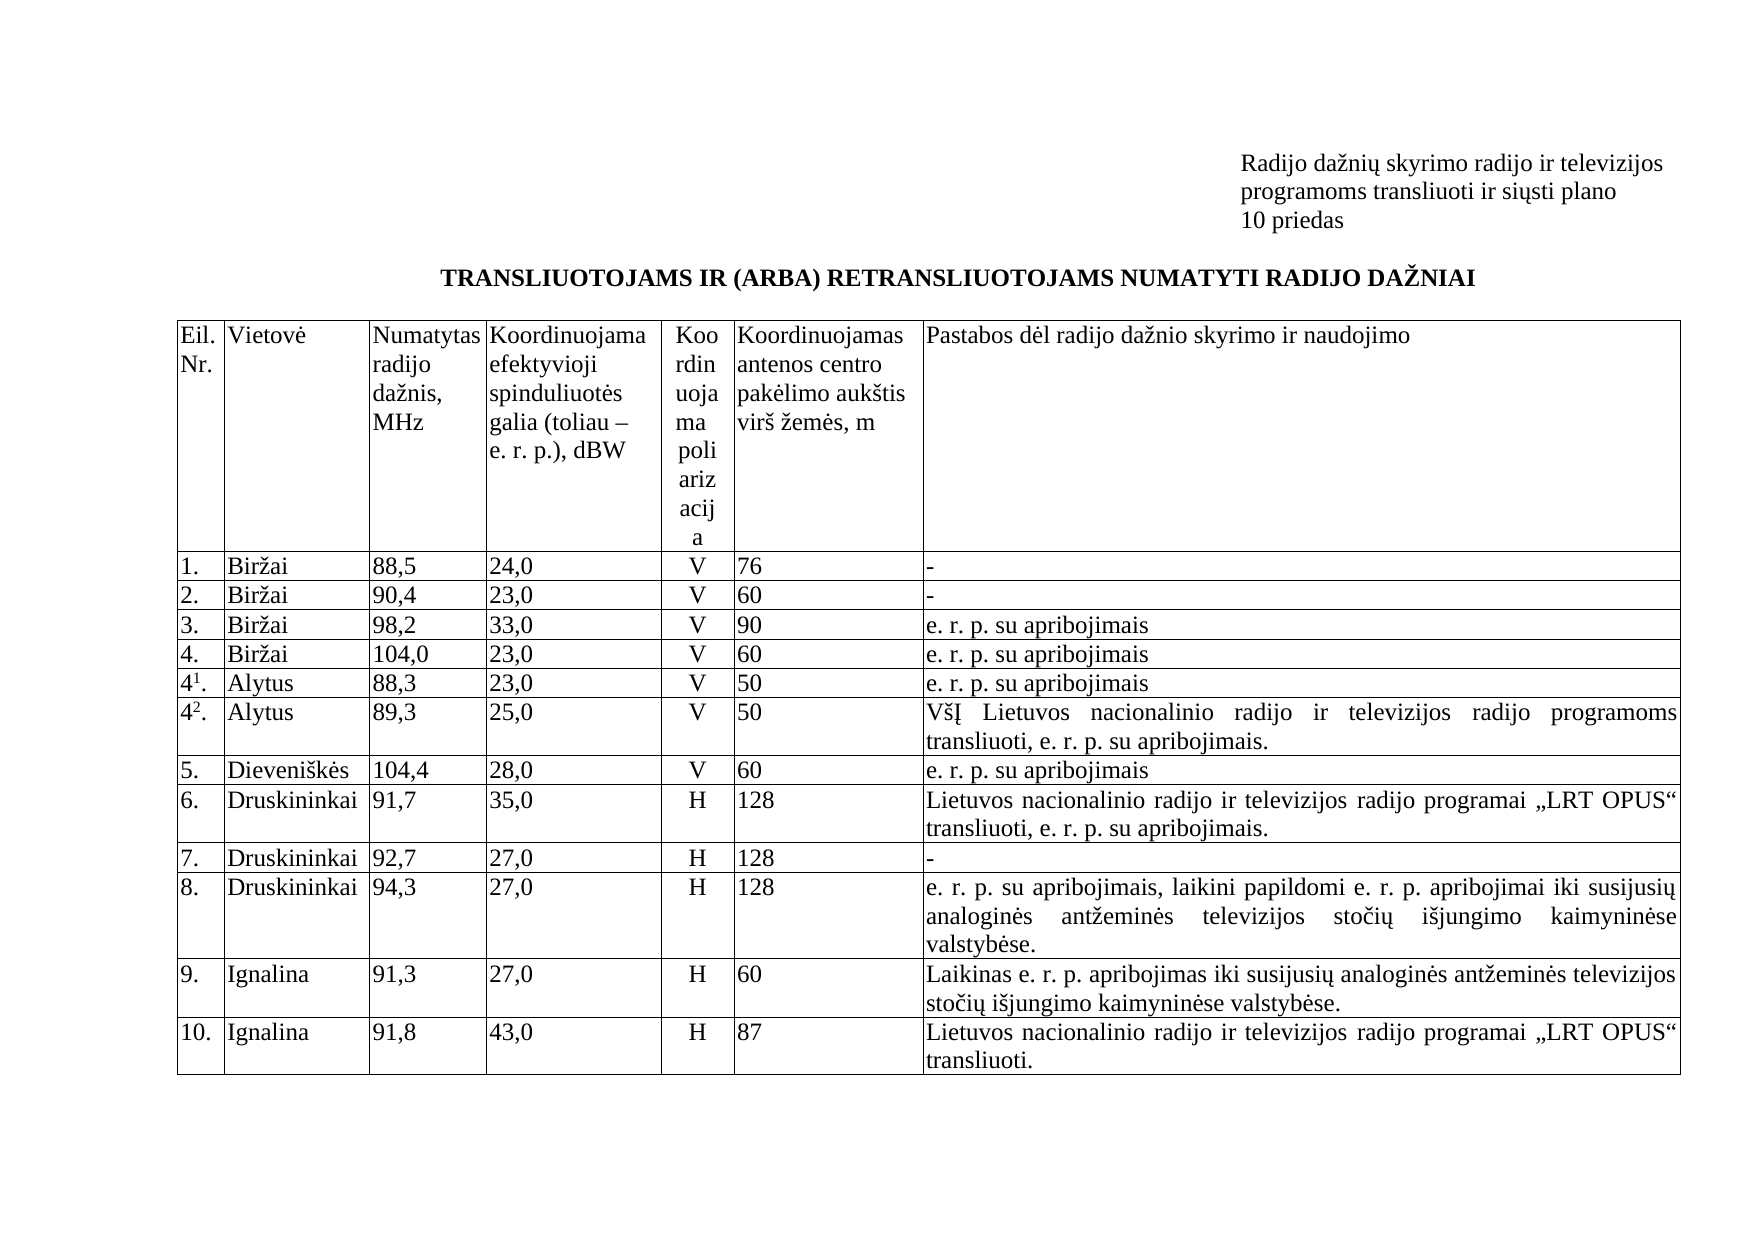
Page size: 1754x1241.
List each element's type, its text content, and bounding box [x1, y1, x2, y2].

text 10 priedas [1240, 205, 1680, 234]
table_header Eil. Nr. [178, 321, 224, 551]
table_header Koordinuojama efektyvioji spinduliuotės galia (toliau – e. r. p.), dBW [487, 321, 661, 551]
table_cell 10. [178, 1018, 224, 1074]
table_cell 94,3 [370, 873, 486, 958]
table_cell H [662, 843, 734, 872]
table_cell 8. [178, 873, 224, 958]
table_cell Alytus [225, 669, 369, 697]
table_cell Dieveniškės [225, 756, 369, 784]
text Radijo dažnių skyrimo radijo ir televizijos [1240, 148, 1680, 176]
table_cell 104,0 [370, 640, 486, 668]
table_cell - [924, 552, 1680, 580]
table_cell 76 [735, 552, 923, 580]
table_cell 60 [735, 959, 923, 1016]
table_cell 4. [178, 640, 224, 668]
table_cell Druskininkai [225, 843, 369, 872]
text programoms transliuoti ir siųsti plano [1240, 176, 1680, 205]
table_cell 6. [178, 785, 224, 842]
table_cell 35,0 [487, 785, 661, 842]
table_header Koordinuojamas antenos centro pakėlimo aukštis virš žemės, m [735, 321, 923, 551]
table_cell 24,0 [487, 552, 661, 580]
table_header Vietovė [225, 321, 369, 551]
table_cell 92,7 [370, 843, 486, 872]
table_cell 23,0 [487, 640, 661, 668]
table_cell 128 [735, 843, 923, 872]
table_cell 27,0 [487, 843, 661, 872]
table_cell H [662, 873, 734, 958]
table_cell Biržai [225, 640, 369, 668]
table_cell 27,0 [487, 959, 661, 1016]
table_cell V [662, 552, 734, 580]
table_cell V [662, 756, 734, 784]
table_cell V [662, 669, 734, 697]
table_cell 27,0 [487, 873, 661, 958]
table_cell 9. [178, 959, 224, 1016]
table_cell Druskininkai [225, 873, 369, 958]
table_header Numatytas radijo dažnis, MHz [370, 321, 486, 551]
table_header Koordinuojama poliarizacija [662, 321, 734, 551]
table_cell - [924, 843, 1680, 872]
table_cell 91,8 [370, 1018, 486, 1074]
table_cell 88,3 [370, 669, 486, 697]
table_cell Biržai [225, 552, 369, 580]
table_cell 43,0 [487, 1018, 661, 1074]
table_cell 23,0 [487, 581, 661, 609]
table_cell 33,0 [487, 610, 661, 638]
table_cell V [662, 698, 734, 755]
table_cell Druskininkai [225, 785, 369, 842]
table_cell 60 [735, 640, 923, 668]
table_cell e. r. p. su apribojimais [924, 610, 1680, 638]
table_cell 1. [178, 552, 224, 580]
table_cell Laikinas e. r. p. apribojimas iki susijusių analoginės antžeminės televizijos stočių išjungimo kaimyninėse valstybėse. [924, 959, 1680, 1016]
table_cell Ignalina [225, 1018, 369, 1074]
table_cell H [662, 785, 734, 842]
text TRANSLIUOTOJAMS IR (ARBA) RETRANSLIUOTOJAMS NUMATYTI RADIJO DAŽNIAI [236, 263, 1680, 291]
table_cell Biržai [225, 610, 369, 638]
table_cell e. r. p. su apribojimais [924, 640, 1680, 668]
table_cell Lietuvos nacionalinio radijo ir televizijos radijo programai „LRT OPUS“ transliuoti, e. r. p. su apribojimais. [924, 785, 1680, 842]
table_cell 3. [178, 610, 224, 638]
table_cell 88,5 [370, 552, 486, 580]
table_cell 89,3 [370, 698, 486, 755]
table_cell 98,2 [370, 610, 486, 638]
table_cell 91,3 [370, 959, 486, 1016]
table_cell H [662, 959, 734, 1016]
table_cell Lietuvos nacionalinio radijo ir televizijos radijo programai „LRT OPUS“ transliuoti. [924, 1018, 1680, 1074]
table_cell 91,7 [370, 785, 486, 842]
table_cell 50 [735, 669, 923, 697]
table_cell 28,0 [487, 756, 661, 784]
table_cell 25,0 [487, 698, 661, 755]
table_cell 60 [735, 756, 923, 784]
table_cell 90,4 [370, 581, 486, 609]
table_cell 128 [735, 873, 923, 958]
table_cell 7. [178, 843, 224, 872]
table_cell 23,0 [487, 669, 661, 697]
table_cell H [662, 1018, 734, 1074]
table_cell e. r. p. su apribojimais [924, 669, 1680, 697]
table_cell Ignalina [225, 959, 369, 1016]
table_cell VšĮ Lietuvos nacionalinio radijo ir televizijos radijo programoms transliuoti, e. r. p. su apribojimais. [924, 698, 1680, 755]
table_cell V [662, 610, 734, 638]
table_cell 128 [735, 785, 923, 842]
table_header Pastabos dėl radijo dažnio skyrimo ir naudojimo [924, 321, 1680, 551]
table_cell 2. [178, 581, 224, 609]
table_cell V [662, 640, 734, 668]
table_cell 90 [735, 610, 923, 638]
table_cell 50 [735, 698, 923, 755]
table_cell - [924, 581, 1680, 609]
table_cell Alytus [225, 698, 369, 755]
table_cell 42. [178, 698, 224, 755]
table_cell e. r. p. su apribojimais, laikini papildomi e. r. p. apribojimai iki susijusių analoginės antžeminės televizijos stočių išjungimo kaimyninėse valstybėse. [924, 873, 1680, 958]
table_cell 41. [178, 669, 224, 697]
table_cell 87 [735, 1018, 923, 1074]
table_cell Biržai [225, 581, 369, 609]
table_cell 60 [735, 581, 923, 609]
table_cell V [662, 581, 734, 609]
table_cell e. r. p. su apribojimais [924, 756, 1680, 784]
table_cell 5. [178, 756, 224, 784]
table_cell 104,4 [370, 756, 486, 784]
